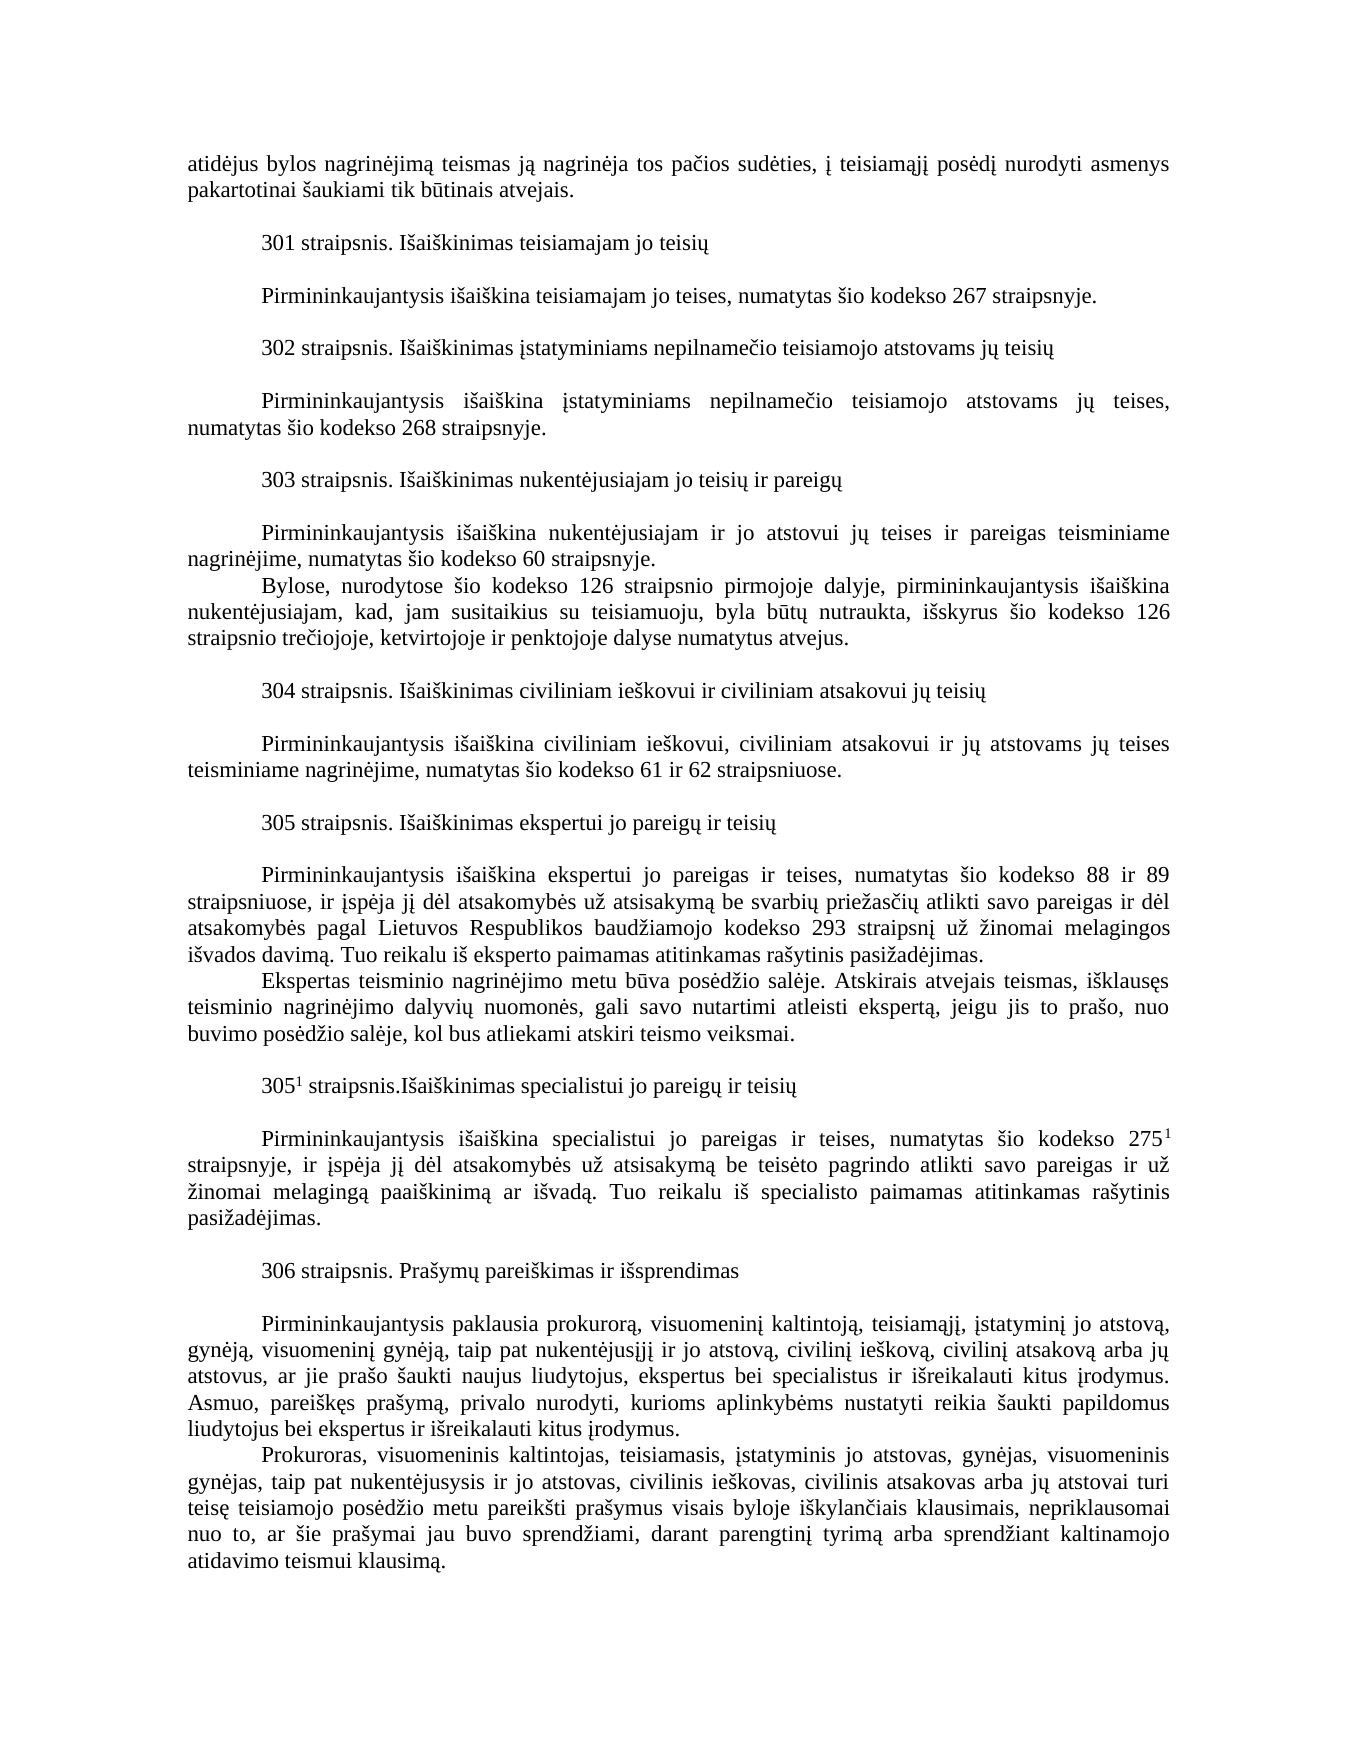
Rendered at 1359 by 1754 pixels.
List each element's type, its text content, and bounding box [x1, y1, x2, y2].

text Pirmininkaujantysis išaiškina nukentėjusiajam ir jo atstovui jų teises ir pareigas teisminiame nagrinėjime, numatytas šio kodekso 60 straipsnyje. [187, 519, 1171, 572]
text Bylose, nurodytose šio kodekso 126 straipsnio pirmojoje dalyje, pirmininkaujantysis išaiškina nukentėjusiajam, kad, jam susitaikius su teisiamuoju, byla būtų nutraukta, išskyrus šio kodekso 126 straipsnio trečiojoje, ketvirtojoje ir penktojoje dalyse numatytus atvejus. [187, 572, 1171, 651]
text 303 straipsnis. Išaiškinimas nukentėjusiajam jo teisių ir pareigų [187, 466, 1171, 493]
text 3051 straipsnis.Išaiškinimas specialistui jo pareigų ir teisių [187, 1072, 1171, 1099]
text Pirmininkaujantysis išaiškina teisiamajam jo teises, numatytas šio kodekso 267 straipsnyje. [187, 282, 1171, 308]
text Prokuroras, visuomeninis kaltintojas, teisiamasis, įstatyminis jo atstovas, gynėjas, visuomeninis gynėjas, taip pat nukentėjusysis ir jo atstovas, civilinis ieškovas, civilinis atsakovas arba jų atstovai turi teisę teisiamojo posėdžio metu pareikšti prašymus visais byloje iškylančiais klausimais, nepriklausomai nuo to, ar šie prašymai jau buvo sprendžiami, darant parengtinį tyrimą arba sprendžiant kaltinamojo atidavimo teismui klausimą. [187, 1441, 1171, 1573]
text Pirmininkaujantysis paklausia prokurorą, visuomeninį kaltintoją, teisiamąjį, įstatyminį jo atstovą, gynėją, visuomeninį gynėją, taip pat nukentėjusįjį ir jo atstovą, civilinį ieškovą, civilinį atsakovą arba jų atstovus, ar jie prašo šaukti naujus liudytojus, ekspertus bei specialistus ir išreikalauti kitus įrodymus. Asmuo, pareiškęs prašymą, privalo nurodyti, kurioms aplinkybėms nustatyti reikia šaukti papildomus liudytojus bei ekspertus ir išreikalauti kitus įrodymus. [187, 1309, 1171, 1441]
text 302 straipsnis. Išaiškinimas įstatyminiams nepilnamečio teisiamojo atstovams jų teisių [261, 334, 1171, 361]
text Pirmininkaujantysis išaiškina civiliniam ieškovui, civiliniam atsakovui ir jų atstovams jų teises teisminiame nagrinėjime, numatytas šio kodekso 61 ir 62 straipsniuose. [187, 730, 1171, 782]
text Pirmininkaujantysis išaiškina įstatyminiams nepilnamečio teisiamojo atstovams jų teises, numatytas šio kodekso 268 straipsnyje. [187, 387, 1171, 440]
text 304 straipsnis. Išaiškinimas civiliniam ieškovui ir civiliniam atsakovui jų teisių [187, 677, 1171, 703]
text 305 straipsnis. Išaiškinimas ekspertui jo pareigų ir teisių [187, 809, 1171, 835]
text Pirmininkaujantysis išaiškina specialistui jo pareigas ir teises, numatytas šio kodekso 2751 straipsnyje, ir įspėja jį dėl atsakomybės už atsisakymą be teisėto pagrindo atlikti savo pareigas ir už žinomai melagingą paaiškinimą ar išvadą. Tuo reikalu iš specialisto paimamas atitinkamas rašytinis pasižadėjimas. [187, 1125, 1171, 1231]
text Pirmininkaujantysis išaiškina ekspertui jo pareigas ir teises, numatytas šio kodekso 88 ir 89 straipsniuose, ir įspėja jį dėl atsakomybės už atsisakymą be svarbių priežasčių atlikti savo pareigas ir dėl atsakomybės pagal Lietuvos Respublikos baudžiamojo kodekso 293 straipsnį už žinomai melagingos išvados davimą. Tuo reikalu iš eksperto paimamas atitinkamas rašytinis pasižadėjimas. [187, 862, 1171, 967]
text 301 straipsnis. Išaiškinimas teisiamajam jo teisių [187, 229, 1171, 255]
text atidėjus bylos nagrinėjimą teismas ją nagrinėja tos pačios sudėties, į teisiamąjį posėdį nurodyti asmenys pakartotinai šaukiami tik būtinais atvejais. [187, 150, 1171, 203]
text Ekspertas teisminio nagrinėjimo metu būva posėdžio salėje. Atskirais atvejais teismas, išklausęs teisminio nagrinėjimo dalyvių nuomonės, gali savo nutartimi atleisti ekspertą, jeigu jis to prašo, nuo buvimo posėdžio salėje, kol bus atliekami atskiri teismo veiksmai. [187, 967, 1171, 1046]
text 306 straipsnis. Prašymų pareiškimas ir išsprendimas [187, 1257, 1171, 1283]
